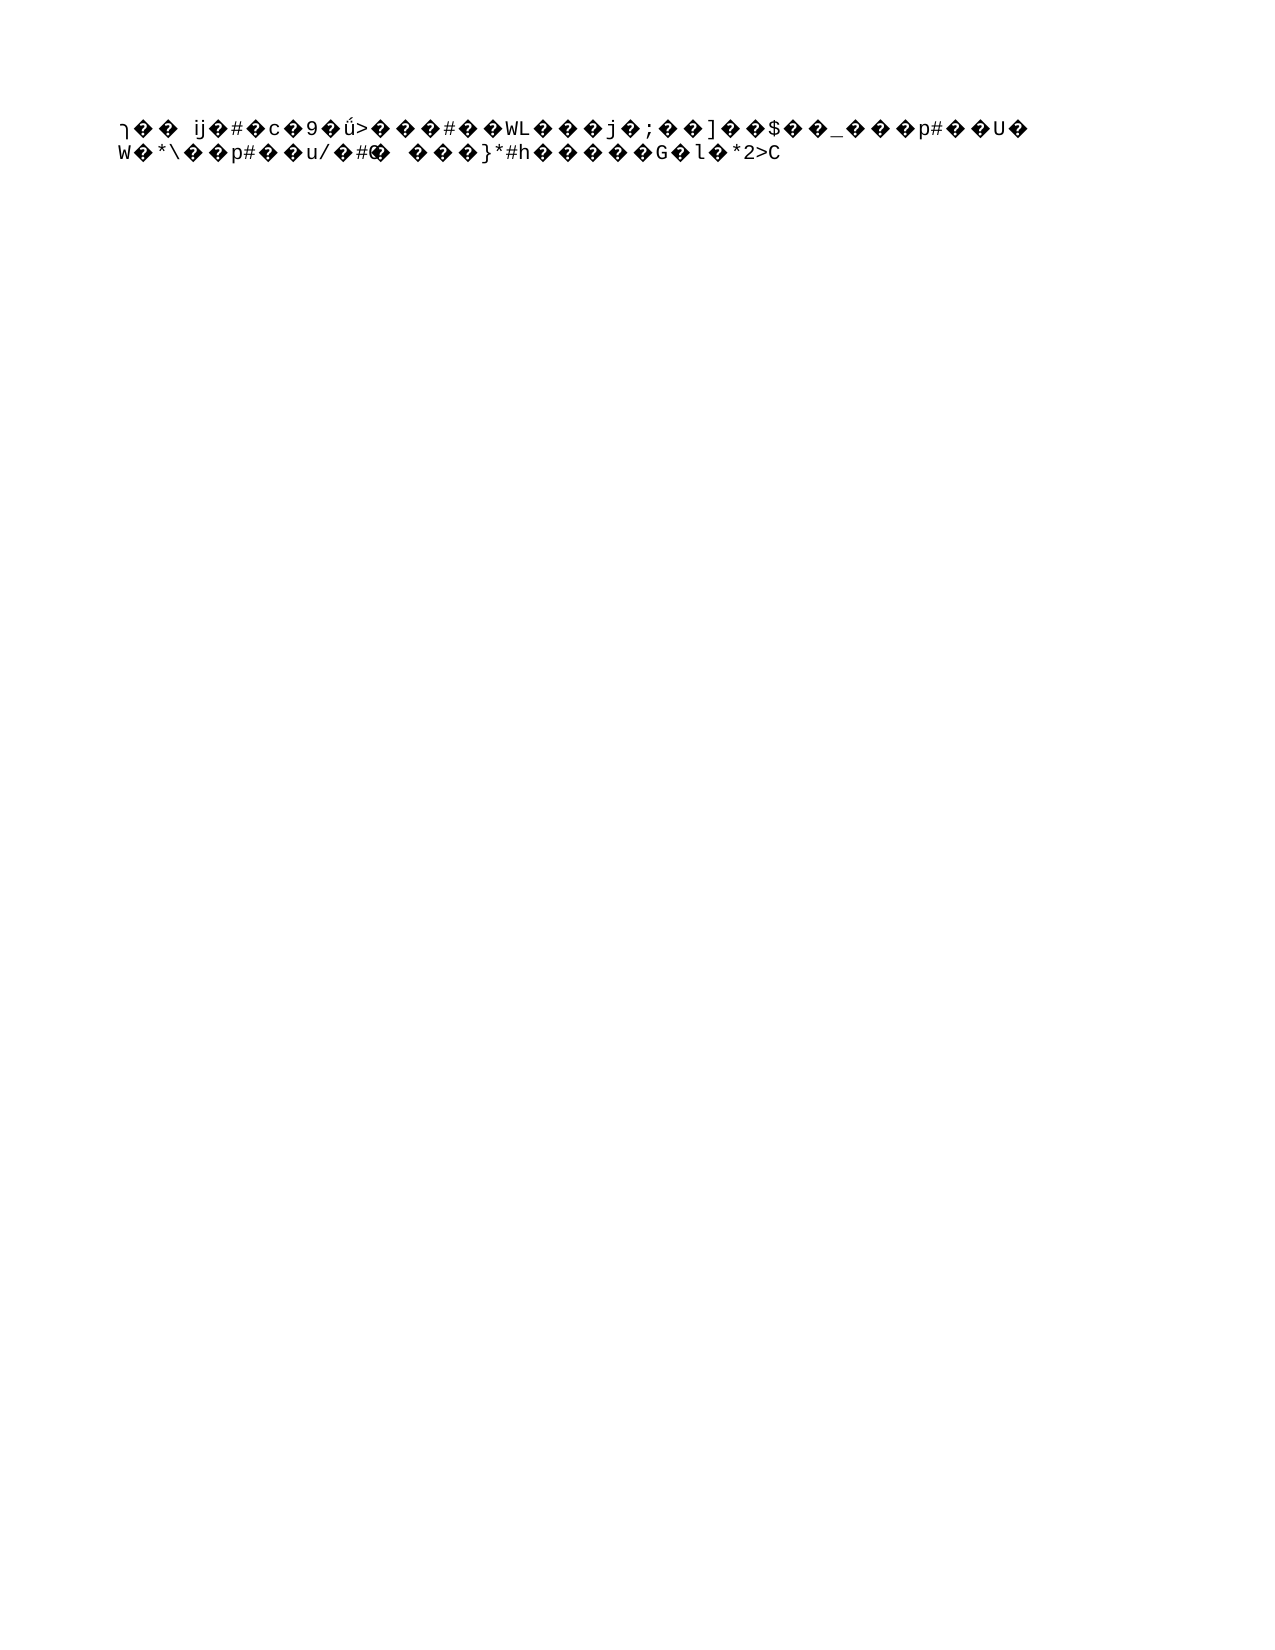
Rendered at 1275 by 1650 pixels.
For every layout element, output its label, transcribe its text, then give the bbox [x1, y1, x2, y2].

text ɿ�� ĳ�#�c�9�ǘ>���#��WL���j�;��]��$��_���p#��U� [118, 118, 1157, 142]
text W�*\��p#��u/�#�O���}*#h�����G�l�*2>C [118, 142, 1157, 165]
